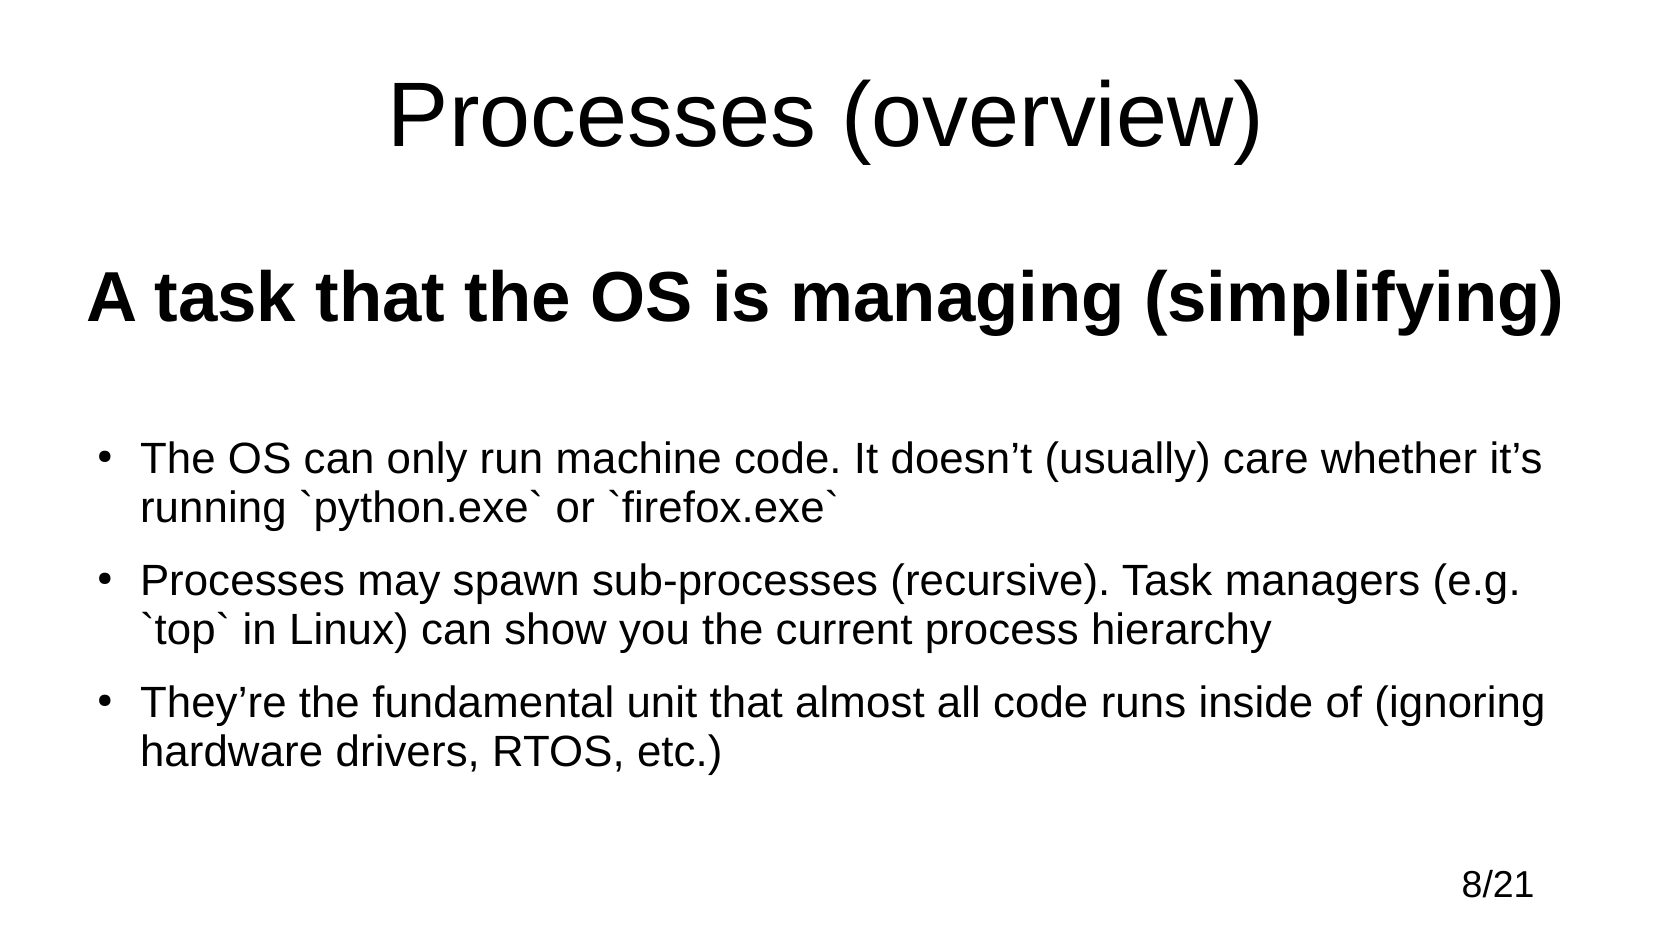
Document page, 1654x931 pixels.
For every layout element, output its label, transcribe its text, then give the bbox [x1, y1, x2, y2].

list A task that the OS is managing (simplifying) The OS can only run machine code. It doesn’t (usually) care whether it’s running `python.exe` or `firefox.exe` Processes may spawn sub-processes (recursive). Task managers (e.g. `top` in Linux) can show you the current process hierarchy They’re the fundamental unit that almost all code runs inside of (ignoring hardware drivers, RTOS, etc.) [82, 257, 1571, 798]
text_box <number>/21 [1446, 856, 1625, 931]
title Processes (overview) [82, 37, 1571, 193]
